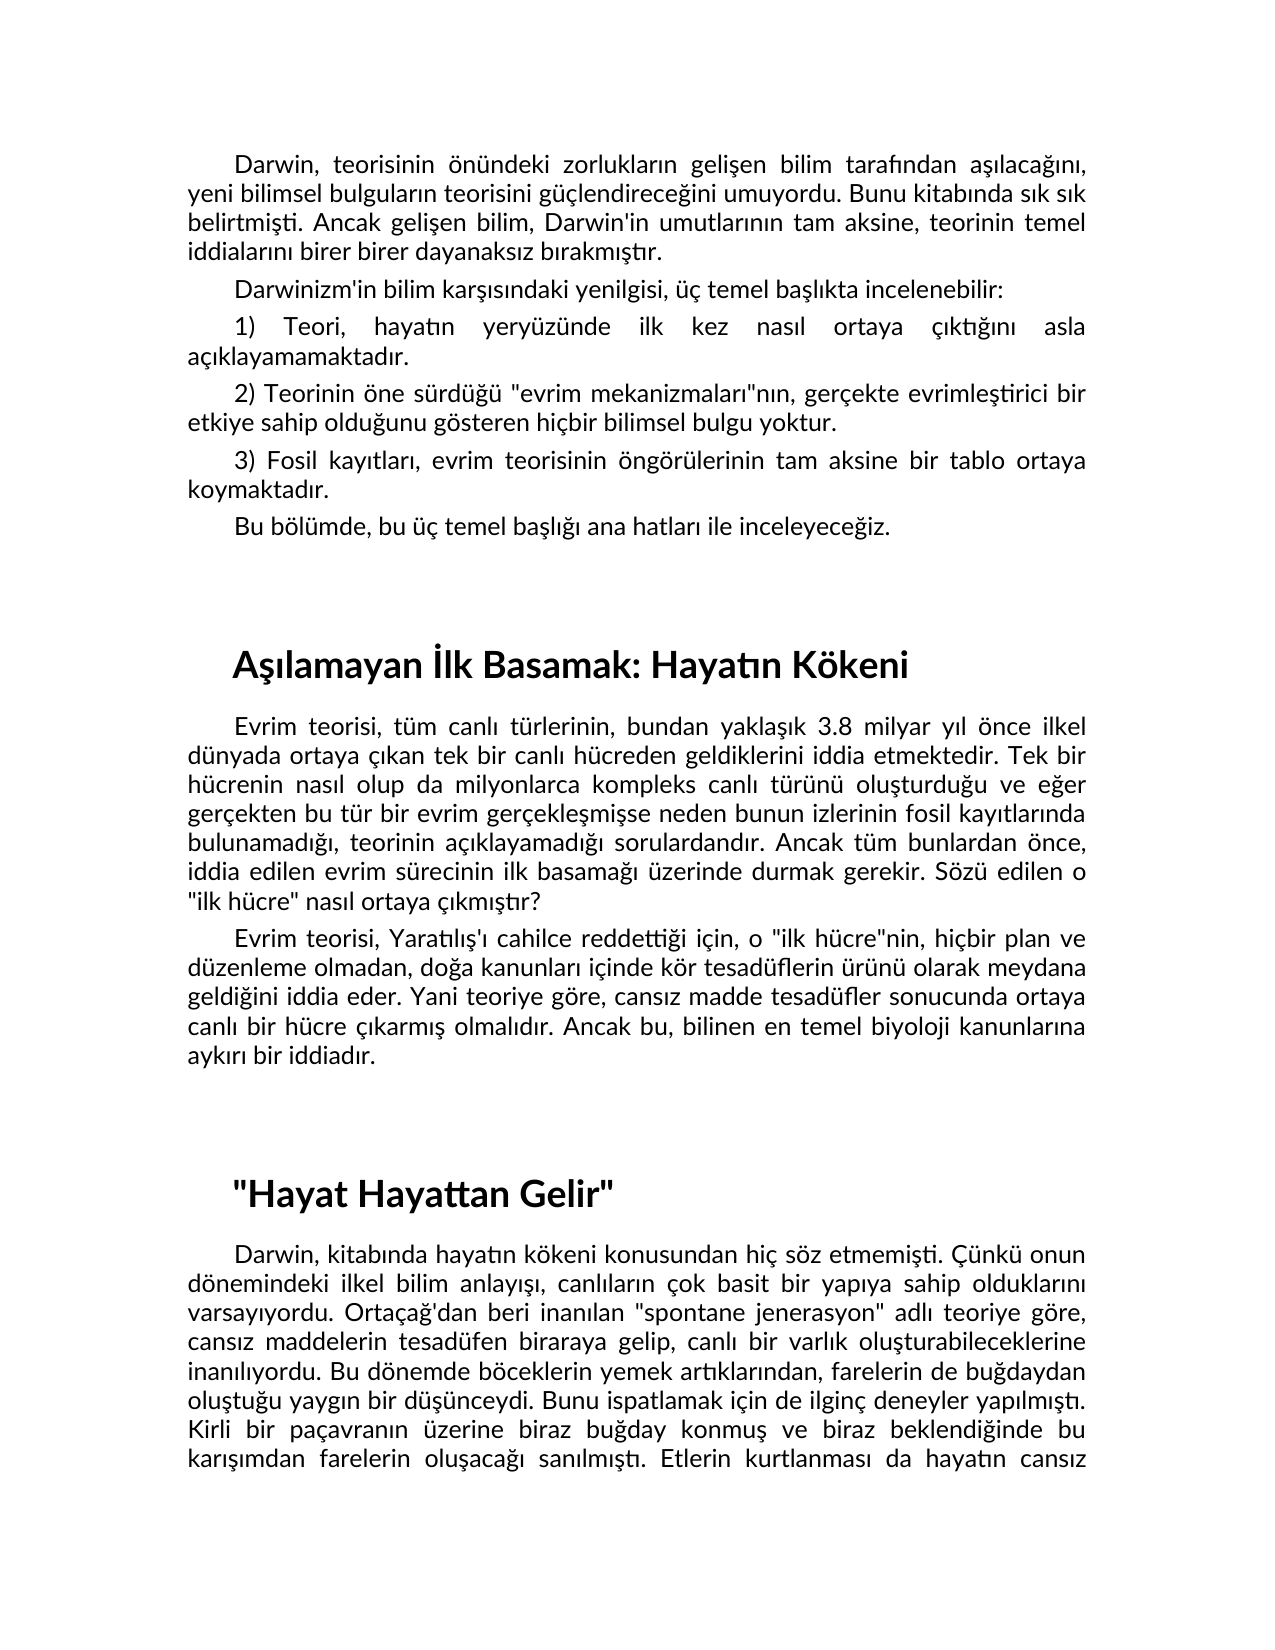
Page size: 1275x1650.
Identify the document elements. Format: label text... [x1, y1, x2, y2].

text 2) Teorinin öne sürdüğü "evrim mekanizmaları"nın, gerçekte evrimleştirici bir etkiye sahip olduğunu gösteren hiçbir bilimsel bulgu yoktur. [187, 379, 1087, 437]
subtitle "Hayat Hayattan Gelir" [232, 1170, 1087, 1215]
subtitle Aşılamayan İlk Basamak: Hayatın Kökeni [232, 642, 1087, 687]
text 3) Fosil kayıtları, evrim teorisinin öngörülerinin tam aksine bir tablo ortaya koymaktadır. [187, 446, 1087, 504]
text Evrim teorisi, Yaratılış'ı cahilce reddettiği için, o "ilk hücre"nin, hiçbir plan ve düzenleme olmadan, doğa kanunları içinde kör tesadüflerin ürünü olarak meydana geldiğini iddia eder. Yani teoriye göre, cansız madde tesadüfler sonucunda ortaya canlı bir hücre çıkarmış olmalıdır. Ancak bu, bilinen en temel biyoloji kanunlarına aykırı bir iddiadır. [187, 924, 1087, 1070]
text 1) Teori, hayatın yeryüzünde ilk kez nasıl ortaya çıktığını asla açıklayamamaktadır. [187, 312, 1087, 371]
text Bu bölümde, bu üç temel başlığı ana hatları ile inceleyeceğiz. [187, 512, 1087, 542]
text Darwin, kitabında hayatın kökeni konusundan hiç söz etmemişti. Çünkü onun dönemindeki ilkel bilim anlayışı, canlıların çok basit bir yapıya sahip olduklarını varsayıyordu. Ortaçağ'dan beri inanılan "spontane jenerasyon" adlı teoriye göre, cansız maddelerin tesadüfen biraraya gelip, canlı bir varlık oluşturabileceklerine inanılıyordu. Bu dönemde böceklerin yemek artıklarından, farelerin de buğdaydan oluştuğu yaygın bir düşünceydi. Bunu ispatlamak için de ilginç deneyler yapılmıştı. Kirli bir paçavranın üzerine biraz buğday konmuş ve biraz beklendiğinde bu karışımdan farelerin oluşacağı sanılmıştı. Etlerin kurtlanması da hayatın cansız [187, 1240, 1087, 1473]
text Evrim teorisi, tüm canlı türlerinin, bundan yaklaşık 3.8 milyar yıl önce ilkel dünyada ortaya çıkan tek bir canlı hücreden geldiklerini iddia etmektedir. Tek bir hücrenin nasıl olup da milyonlarca kompleks canlı türünü oluşturduğu ve eğer gerçekten bu tür bir evrim gerçekleşmişse neden bunun izlerinin fosil kayıtlarında bulunamadığı, teorinin açıklayamadığı sorulardandır. Ancak tüm bunlardan önce, iddia edilen evrim sürecinin ilk basamağı üzerinde durmak gerekir. Sözü edilen o "ilk hücre" nasıl ortaya çıkmıştır? [187, 712, 1087, 916]
text Darwinizm'in bilim karşısındaki yenilgisi, üç temel başlıkta incelenebilir: [187, 275, 1087, 304]
text Darwin, teorisinin önündeki zorlukların gelişen bilim tarafından aşılacağını, yeni bilimsel bulguların teorisini güçlendireceğini umuyordu. Bunu kitabında sık sık belirtmişti. Ancak gelişen bilim, Darwin'in umutlarının tam aksine, teorinin temel iddialarını birer birer dayanaksız bırakmıştır. [187, 150, 1087, 267]
